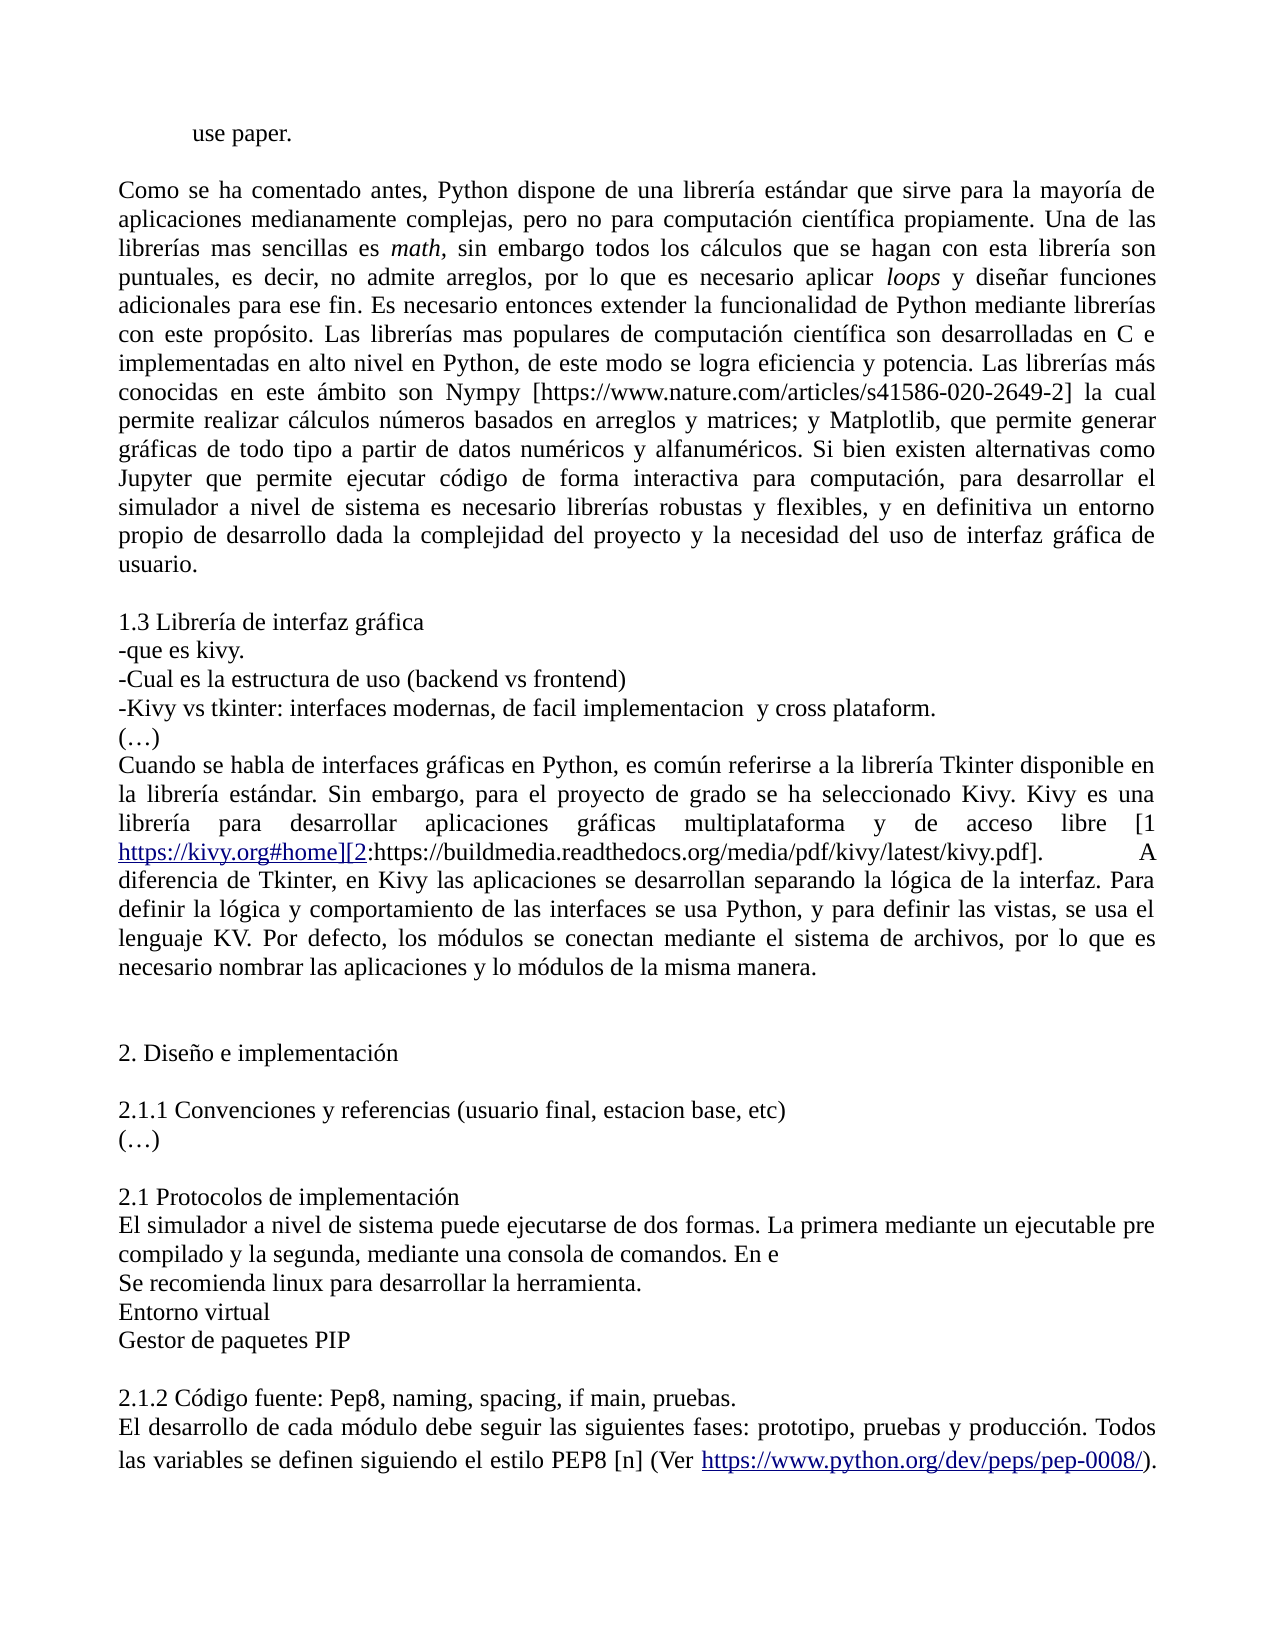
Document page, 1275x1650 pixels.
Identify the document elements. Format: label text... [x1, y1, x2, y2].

text -que es kivy. [118, 636, 1157, 664]
text use paper. [118, 118, 1157, 147]
text El simulador a nivel de sistema puede ejecutarse de dos formas. La primera mediante un ejecutable pre compilado y la segunda, mediante una consola de comandos. En e [118, 1211, 1157, 1268]
text 2.1 Protocolos de implementación [118, 1182, 1157, 1211]
text (…) [118, 722, 1157, 751]
text -Cual es la estructura de uso (backend vs frontend) [118, 664, 1157, 693]
text Gestor de paquetes PIP [118, 1326, 1157, 1354]
text Entorno virtual [118, 1297, 1157, 1326]
text El desarrollo de cada módulo debe seguir las siguientes fases: prototipo, pruebas y producción. Todos las variables se definen siguiendo el estilo PEP8 [n] (Ver https://www.python.org/dev/peps/pep-0008/). [118, 1412, 1157, 1474]
text 2.1.1 Convenciones y referencias (usuario final, estacion base, etc) [118, 1096, 1157, 1124]
text -Kivy vs tkinter: interfaces modernas, de facil implementacion y cross plataform. [118, 693, 1157, 722]
text Cuando se habla de interfaces gráficas en Python, es común referirse a la librería Tkinter disponible en la librería estándar. Sin embargo, para el proyecto de grado se ha seleccionado Kivy. Kivy es una librería para desarrollar aplicaciones gráficas multiplataforma y de acceso libre [1 https://kivy.org#home][2:https://buildmedia.readthedocs.org/media/pdf/kivy/latest/kivy.pdf]. A diferencia de Tkinter, en Kivy las aplicaciones se desarrollan separando la lógica de la interfaz. Para definir la lógica y comportamiento de las interfaces se usa Python, y para definir las vistas, se usa el lenguaje KV. Por defecto, los módulos se conectan mediante el sistema de archivos, por lo que es necesario nombrar las aplicaciones y lo módulos de la misma manera. [118, 751, 1157, 981]
text 2.1.2 Código fuente: Pep8, naming, spacing, if main, pruebas. [118, 1383, 1157, 1412]
text 2. Diseño e implementación [118, 1038, 1157, 1067]
text Se recomienda linux para desarrollar la herramienta. [118, 1268, 1157, 1297]
text Como se ha comentado antes, Python dispone de una librería estándar que sirve para la mayoría de aplicaciones medianamente complejas, pero no para computación científica propiamente. Una de las librerías mas sencillas es math, sin embargo todos los cálculos que se hagan con esta librería son puntuales, es decir, no admite arreglos, por lo que es necesario aplicar loops y diseñar funciones adicionales para ese fin. Es necesario entonces extender la funcionalidad de Python mediante librerías con este propósito. Las librerías mas populares de computación científica son desarrolladas en C e implementadas en alto nivel en Python, de este modo se logra eficiencia y potencia. Las librerías más conocidas en este ámbito son Nympy [https://www.nature.com/articles/s41586-020-2649-2] la cual permite realizar cálculos números basados en arreglos y matrices; y Matplotlib, que permite generar gráficas de todo tipo a partir de datos numéricos y alfanuméricos. Si bien existen alternativas como Jupyter que permite ejecutar código de forma interactiva para computación, para desarrollar el simulador a nivel de sistema es necesario librerías robustas y flexibles, y en definitiva un entorno propio de desarrollo dada la complejidad del proyecto y la necesidad del uso de interfaz gráfica de usuario. [118, 176, 1157, 578]
text 1.3 Librería de interfaz gráfica [118, 607, 1157, 636]
text (…) [118, 1124, 1157, 1153]
